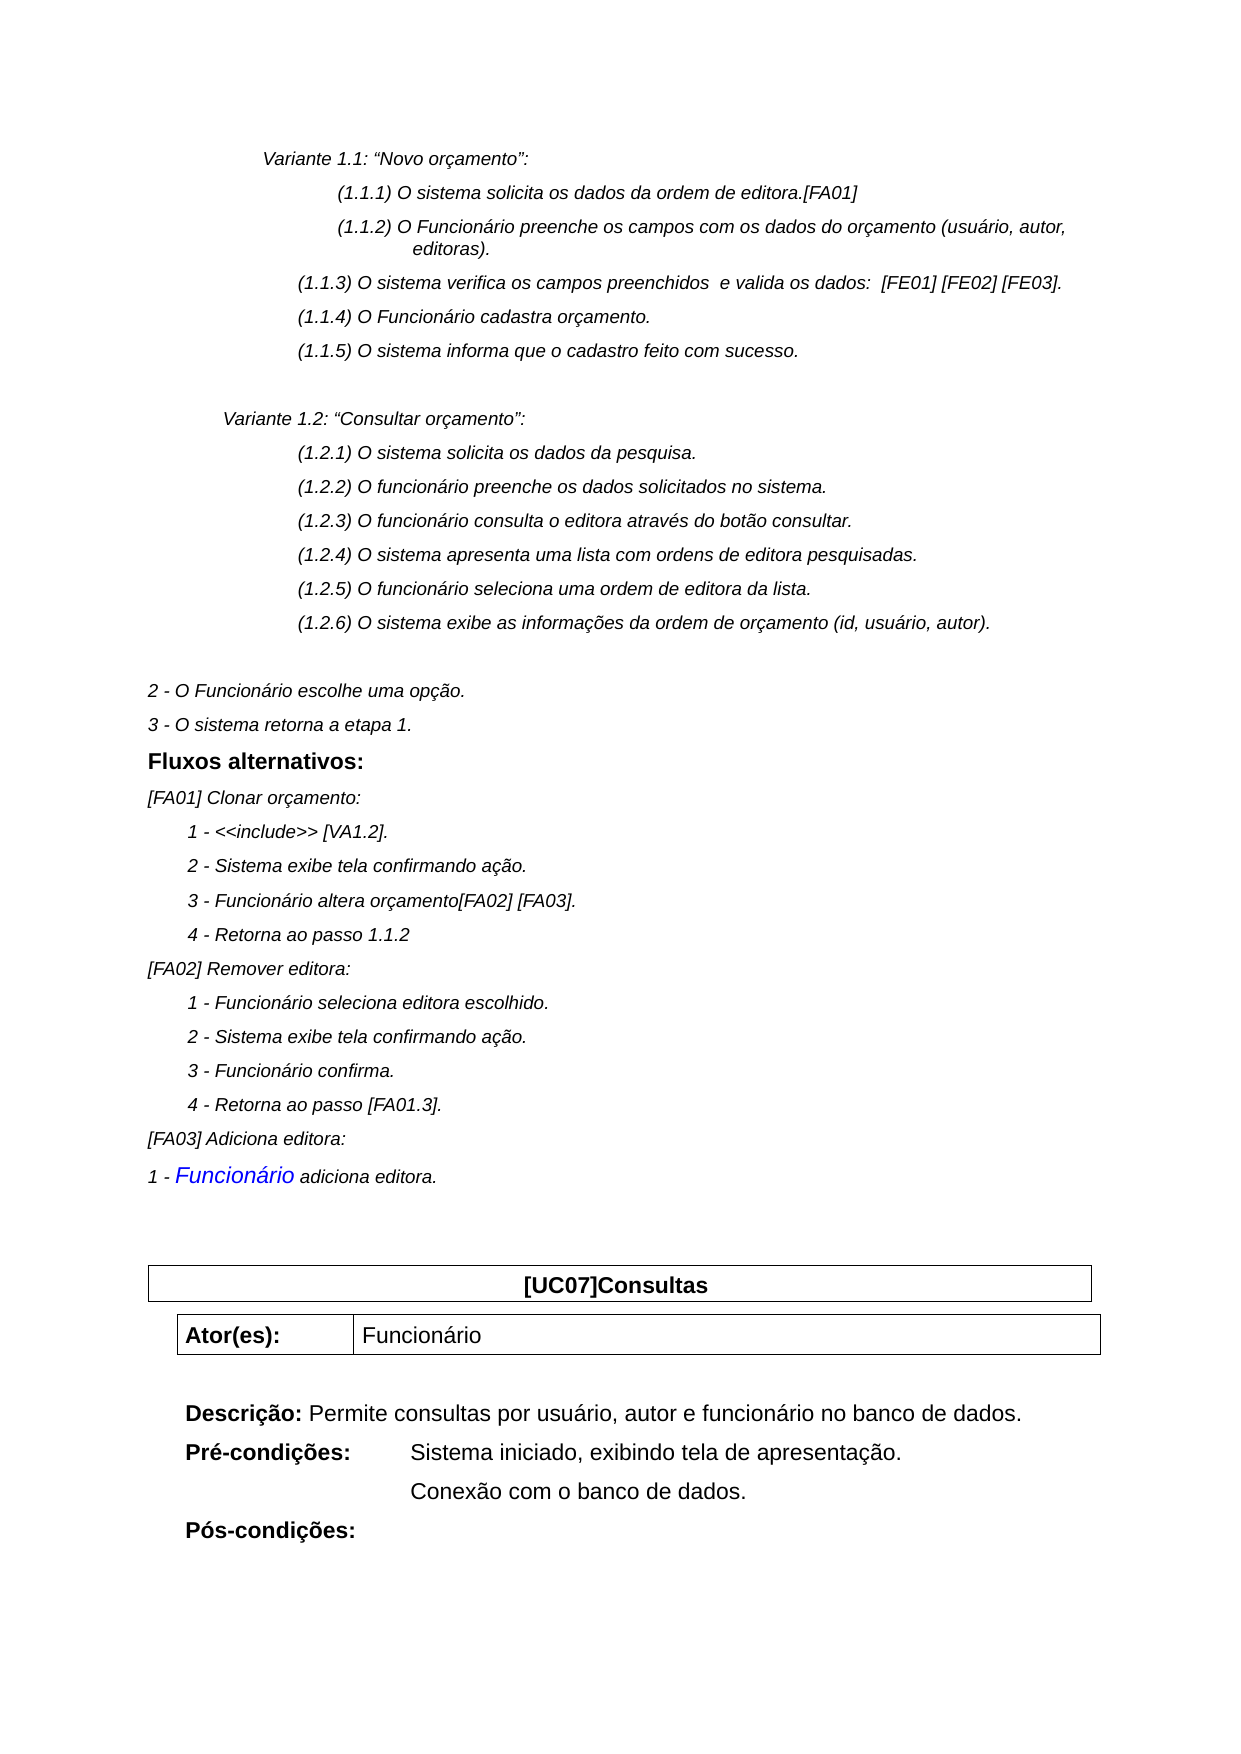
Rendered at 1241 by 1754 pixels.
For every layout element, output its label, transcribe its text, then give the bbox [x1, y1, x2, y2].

text Conexão com o banco de dados. [185, 1478, 1092, 1504]
text 1 - Funcionário seleciona editora escolhido. [187, 992, 1092, 1013]
text 2 - Sistema exibe tela confirmando ação. [187, 855, 1092, 877]
text Descrição: Permite consultas por usuário, autor e funcionário no banco de dados. [185, 1400, 1092, 1427]
text (1.1.2) O Funcionário preenche os campos com os dados do orçamento (usuário, autor, editoras). [187, 216, 1092, 259]
text (1.1.3) O sistema verifica os campos preenchidos e valida os dados: [FE01] [FE02] [FE03]. [148, 271, 1092, 293]
text (1.2.6) O sistema exibe as informações da ordem de orçamento (id, usuário, autor). [148, 612, 1092, 634]
text Variante 1.2: “Consultar orçamento”: [148, 408, 1092, 429]
text (1.2.2) O funcionário preenche os dados solicitados no sistema. [148, 476, 1092, 497]
text [FA02] Remover editora: [148, 957, 1092, 979]
text (1.1.4) O Funcionário cadastra orçamento. [148, 306, 1092, 327]
text Variante 1.1: “Novo orçamento”: [187, 148, 1092, 169]
text 1 - <<include>> [VA1.2]. [187, 821, 1092, 843]
text 3 - Funcionário altera orçamento[FA02] [FA03]. [187, 889, 1092, 911]
text [FA03] Adiciona editora: [148, 1128, 1092, 1149]
text Pré-condições: Sistema iniciado, exibindo tela de apresentação. [185, 1439, 1092, 1466]
text (1.2.4) O sistema apresenta uma lista com ordens de editora pesquisadas. [148, 544, 1092, 566]
text (1.2.5) O funcionário seleciona uma ordem de editora da lista. [148, 578, 1092, 599]
text 1 - Funcionário adiciona editora. [148, 1162, 1092, 1188]
text (1.2.1) O sistema solicita os dados da pesquisa. [148, 442, 1092, 463]
text 3 - O sistema retorna a etapa 1. [148, 714, 1092, 736]
table_header Ator(es): [178, 1315, 353, 1354]
text [FA01] Clonar orçamento: [148, 787, 1092, 809]
text 2 - O Funcionário escolhe uma opção. [148, 680, 1092, 702]
text 4 - Retorna ao passo 1.1.2 [187, 923, 1092, 945]
text 3 - Funcionário confirma. [187, 1060, 1092, 1081]
text 2 - Sistema exibe tela confirmando ação. [187, 1026, 1092, 1047]
text (1.1.1) O sistema solicita os dados da ordem de editora.[FA01] [187, 182, 1092, 203]
text (1.2.3) O funcionário consulta o editora através do botão consultar. [148, 510, 1092, 531]
text [UC07]Consultas [149, 1266, 1091, 1301]
text Fluxos alternativos: [148, 748, 1092, 775]
text Pós-condições: [185, 1517, 1092, 1543]
text (1.1.5) O sistema informa que o cadastro feito com sucesso. [148, 339, 1092, 361]
text 4 - Retorna ao passo [FA01.3]. [187, 1094, 1092, 1115]
table_header Funcionário [354, 1315, 1100, 1354]
